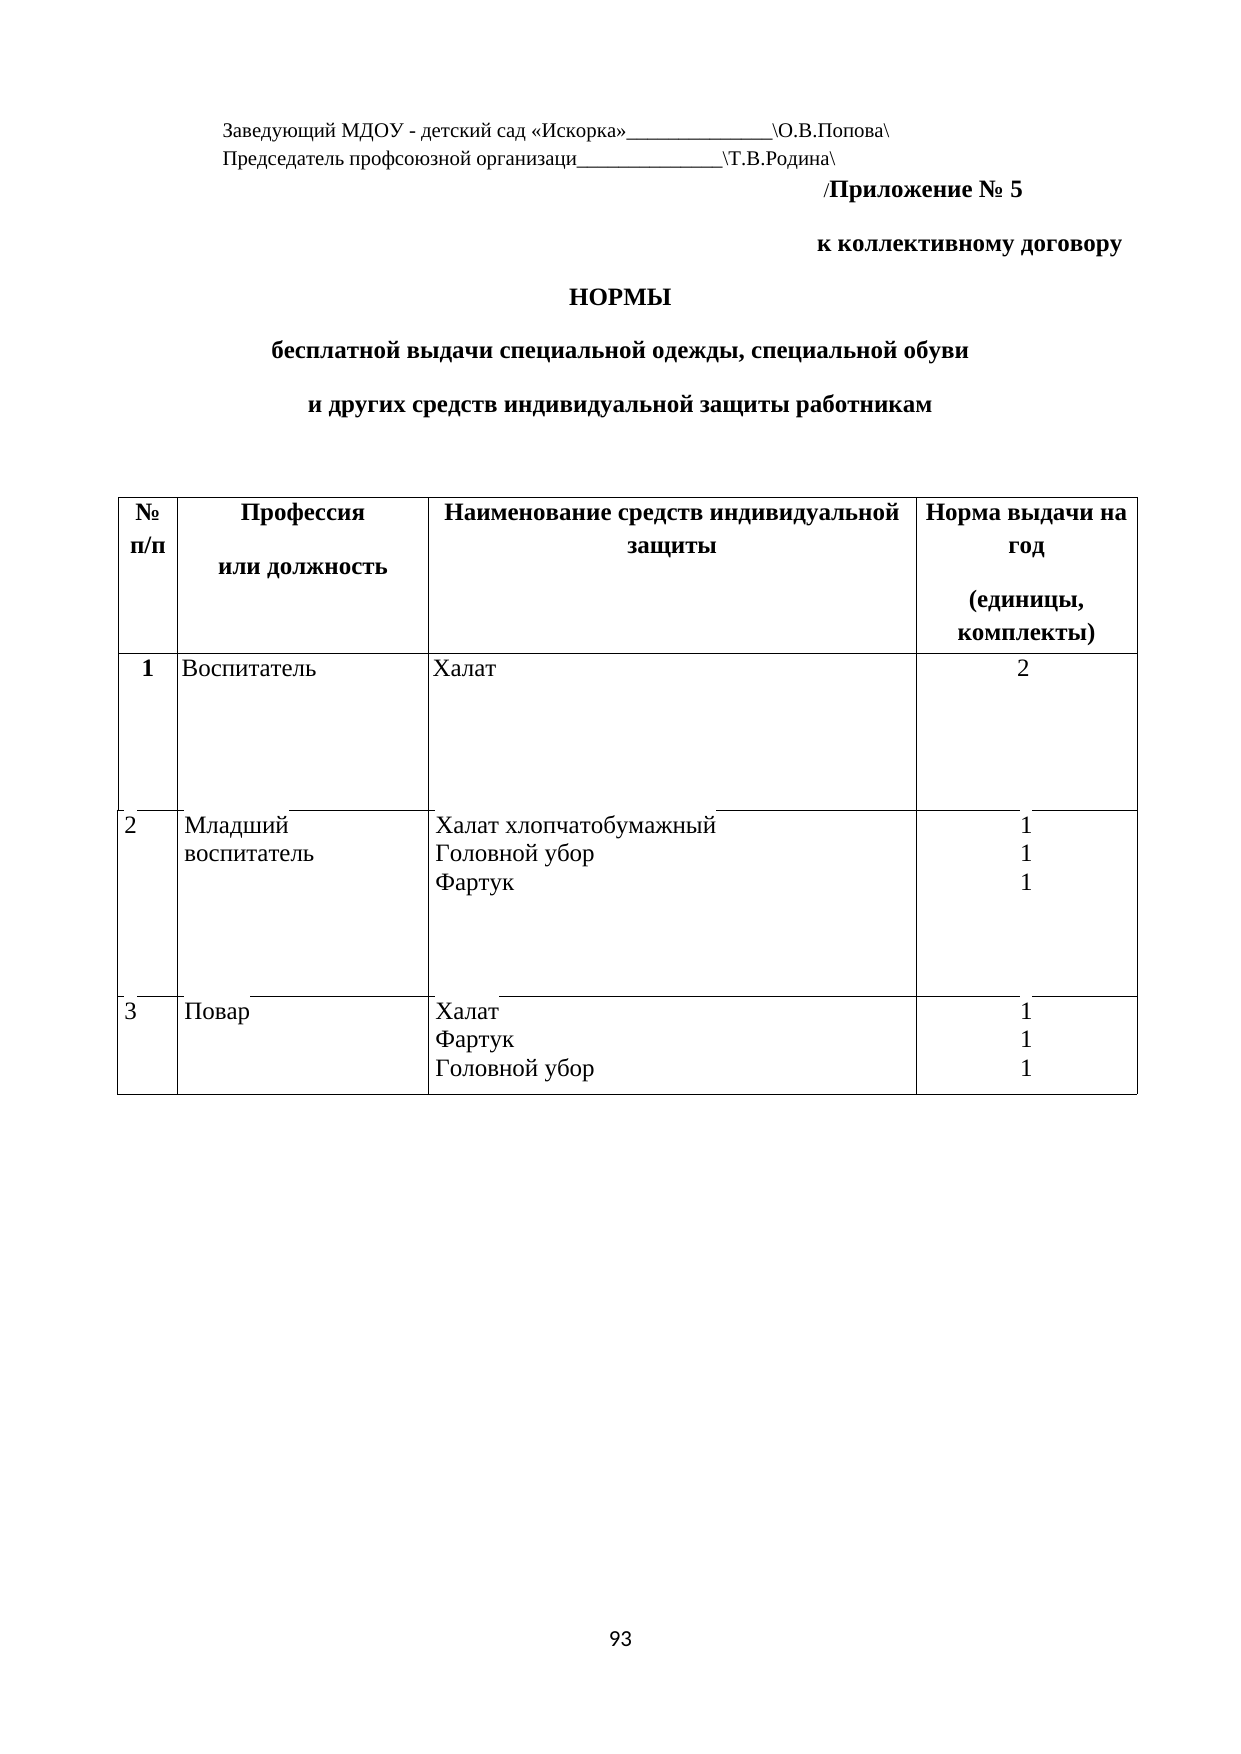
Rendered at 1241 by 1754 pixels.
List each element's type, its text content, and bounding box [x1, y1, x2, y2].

table_header Профессия или должность [178, 498, 428, 653]
table_cell 1 [119, 654, 177, 809]
table_cell Халат [429, 654, 916, 809]
text Заведующий МДОУ - детский сад «Искорка»______________\О.В.Попова\ Председатель профсоюзной организаци______________\Т.В.Родина\ /Приложение № 5 [118, 118, 1122, 203]
table_header Наименование средств индивидуальной защиты [429, 498, 916, 653]
table_cell 1 1 1 [917, 997, 1137, 1094]
text и других средств индивидуальной защиты работникам [118, 389, 1122, 418]
text НОРМЫ [118, 282, 1122, 311]
table_cell [117, 1095, 1137, 1143]
table_cell Повар [178, 997, 428, 1094]
table_header № п/п [119, 498, 177, 653]
table_header Норма выдачи на год (единицы, комплекты) [917, 498, 1137, 653]
table_cell 2 [917, 654, 1137, 809]
table_cell Халат Фартук Головной убор [429, 997, 916, 1094]
table_header Халат хлопчатобумажный Головной убор Фартук [429, 811, 916, 996]
table_header 2 [118, 811, 177, 996]
table_header Младший воспитатель [178, 811, 428, 996]
table_header 1 1 1 [917, 811, 1137, 996]
text к коллективному договору [118, 228, 1122, 257]
table_cell 3 [118, 997, 177, 1094]
table_cell Воспитатель [178, 654, 428, 809]
text бесплатной выдачи специальной одежды, специальной обуви [118, 336, 1122, 364]
